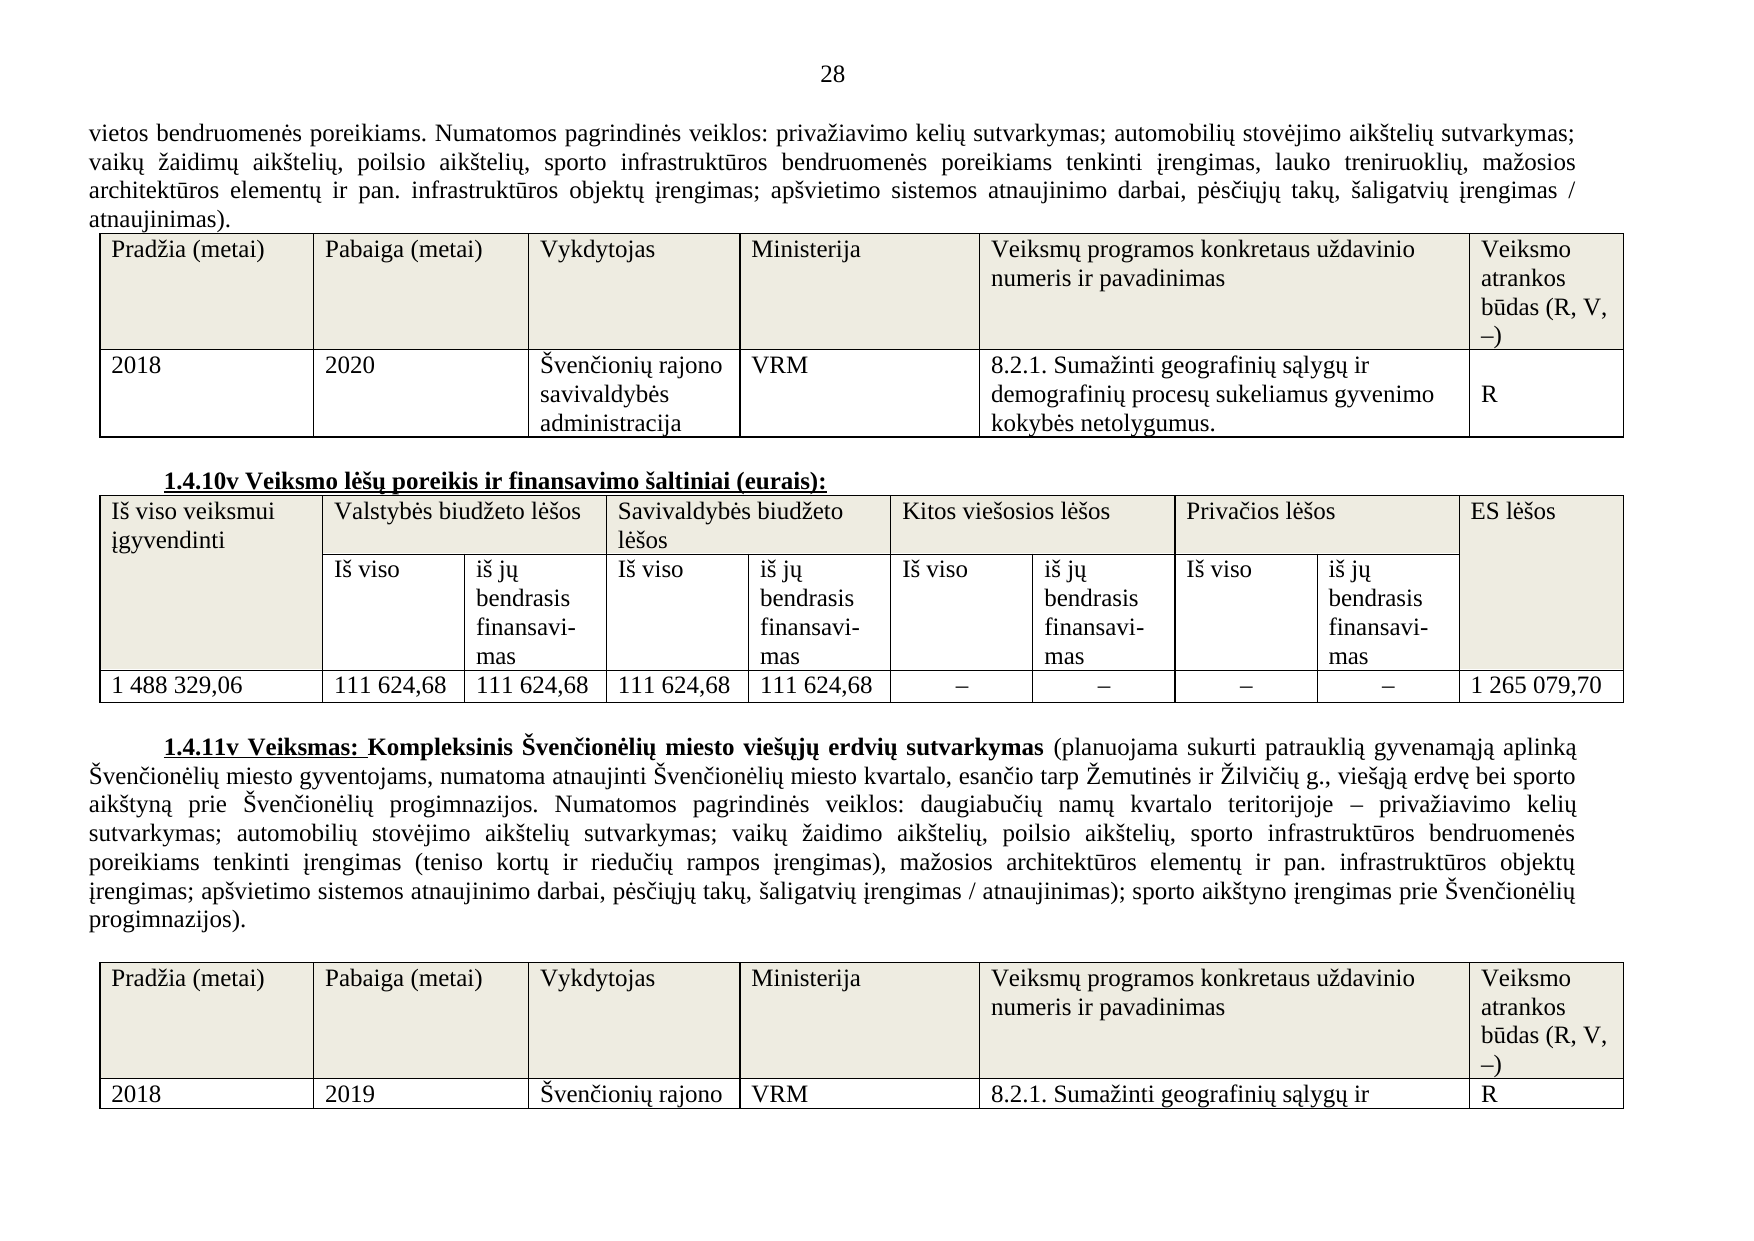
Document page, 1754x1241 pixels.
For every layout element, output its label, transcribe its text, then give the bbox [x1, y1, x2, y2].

table_cell iš jų bendrasis finansavi- mas [1318, 555, 1459, 669]
table_cell 111 624,68 [323, 671, 464, 702]
table_cell Iš viso [323, 555, 464, 669]
table_cell – [891, 671, 1032, 702]
table_cell Iš viso [607, 555, 748, 669]
table_header ES lėšos [1460, 496, 1623, 669]
table_cell VRM [741, 350, 979, 436]
table_cell 2018 [101, 350, 313, 436]
table_cell 8.2.1. Sumažinti geografinių sąlygų ir demografinių procesų sukeliamus gyvenimo kokybės netolygumus. [980, 350, 1469, 436]
table_header Pabaiga (metai) [314, 963, 528, 1078]
table_cell 111 624,68 [607, 671, 748, 702]
table_cell Iš viso [891, 555, 1032, 669]
table_cell iš jų bendrasis finansavi- mas [1033, 555, 1174, 669]
table_cell 8.2.1. Sumažinti geografinių sąlygų ir [980, 1079, 1469, 1108]
table_header Kitos viešosios lėšos [891, 496, 1174, 553]
table_header Iš viso veiksmui įgyvendinti [101, 496, 322, 669]
table_header Veiksmo atrankos būdas (R, V, –) [1470, 963, 1623, 1078]
table_header Veiksmo atrankos būdas (R, V, –) [1470, 234, 1623, 349]
table_cell iš jų bendrasis finansavi- mas [465, 555, 606, 669]
table_cell 2019 [314, 1079, 528, 1108]
table_cell 1 488 329,06 [101, 671, 322, 702]
table_cell R [1470, 1079, 1623, 1108]
table_cell 2020 [314, 350, 528, 436]
table_header Veiksmų programos konkretaus uždavinio numeris ir pavadinimas [980, 234, 1469, 349]
table_cell 1 265 079,70 [1460, 671, 1623, 702]
table_cell – [1318, 671, 1459, 702]
table_header Ministerija [741, 234, 979, 349]
table_header Vykdytojas [529, 234, 739, 349]
table_header Pradžia (metai) [101, 234, 313, 349]
text 1.4.10v Veiksmo lėšų poreikis ir finansavimo šaltiniai (eurais): [89, 466, 1577, 495]
table_cell – [1033, 671, 1174, 702]
table_cell Iš viso [1176, 555, 1317, 669]
table_cell R [1470, 350, 1623, 436]
table_header Veiksmų programos konkretaus uždavinio numeris ir pavadinimas [980, 963, 1469, 1078]
table_cell Švenčionių rajono [529, 1079, 739, 1108]
table_header Ministerija [741, 963, 979, 1078]
table_cell Švenčionių rajono savivaldybės administracija [529, 350, 739, 436]
table_cell 111 624,68 [465, 671, 606, 702]
text 1.4.11v Veiksmas: Kompleksinis Švenčionėlių miesto viešųjų erdvių sutvarkymas (planuojama sukurti patrauklią gyvenamąją aplinką Švenčionėlių miesto gyventojams, numatoma atnaujinti Švenčionėlių miesto kvartalo, esančio tarp Žemutinės ir Žilvičių g., viešąją erdvę bei sporto aikštyną prie Švenčionėlių progimnazijos. Numatomos pagrindinės veiklos: daugiabučių namų kvartalo teritorijoje – privažiavimo kelių sutvarkymas; automobilių stovėjimo aikštelių sutvarkymas; vaikų žaidimo aikštelių, poilsio aikštelių, sporto infrastruktūros bendruomenės poreikiams tenkinti įrengimas (teniso kortų ir riedučių rampos įrengimas), mažosios architektūros elementų ir pan. infrastruktūros objektų įrengimas; apšvietimo sistemos atnaujinimo darbai, pėsčiųjų takų, šaligatvių įrengimas / atnaujinimas); sporto aikštyno įrengimas prie Švenčionėlių progimnazijos). [89, 732, 1577, 933]
table_header Savivaldybės biudžeto lėšos [607, 496, 890, 553]
table_cell 111 624,68 [749, 671, 890, 702]
table_cell iš jų bendrasis finansavi- mas [749, 555, 890, 669]
table_header Pabaiga (metai) [314, 234, 528, 349]
table_header Privačios lėšos [1176, 496, 1459, 553]
table_header Valstybės biudžeto lėšos [323, 496, 606, 553]
table_cell 2018 [101, 1079, 313, 1108]
text vietos bendruomenės poreikiams. Numatomos pagrindinės veiklos: privažiavimo kelių sutvarkymas; automobilių stovėjimo aikštelių sutvarkymas; vaikų žaidimų aikštelių, poilsio aikštelių, sporto infrastruktūros bendruomenės poreikiams tenkinti įrengimas, lauko treniruoklių, mažosios architektūros elementų ir pan. infrastruktūros objektų įrengimas; apšvietimo sistemos atnaujinimo darbai, pėsčiųjų takų, šaligatvių įrengimas / atnaujinimas). [89, 118, 1577, 233]
table_cell – [1176, 671, 1317, 702]
table_header Pradžia (metai) [101, 963, 313, 1078]
table_cell VRM [741, 1079, 979, 1108]
table_header Vykdytojas [529, 963, 739, 1078]
